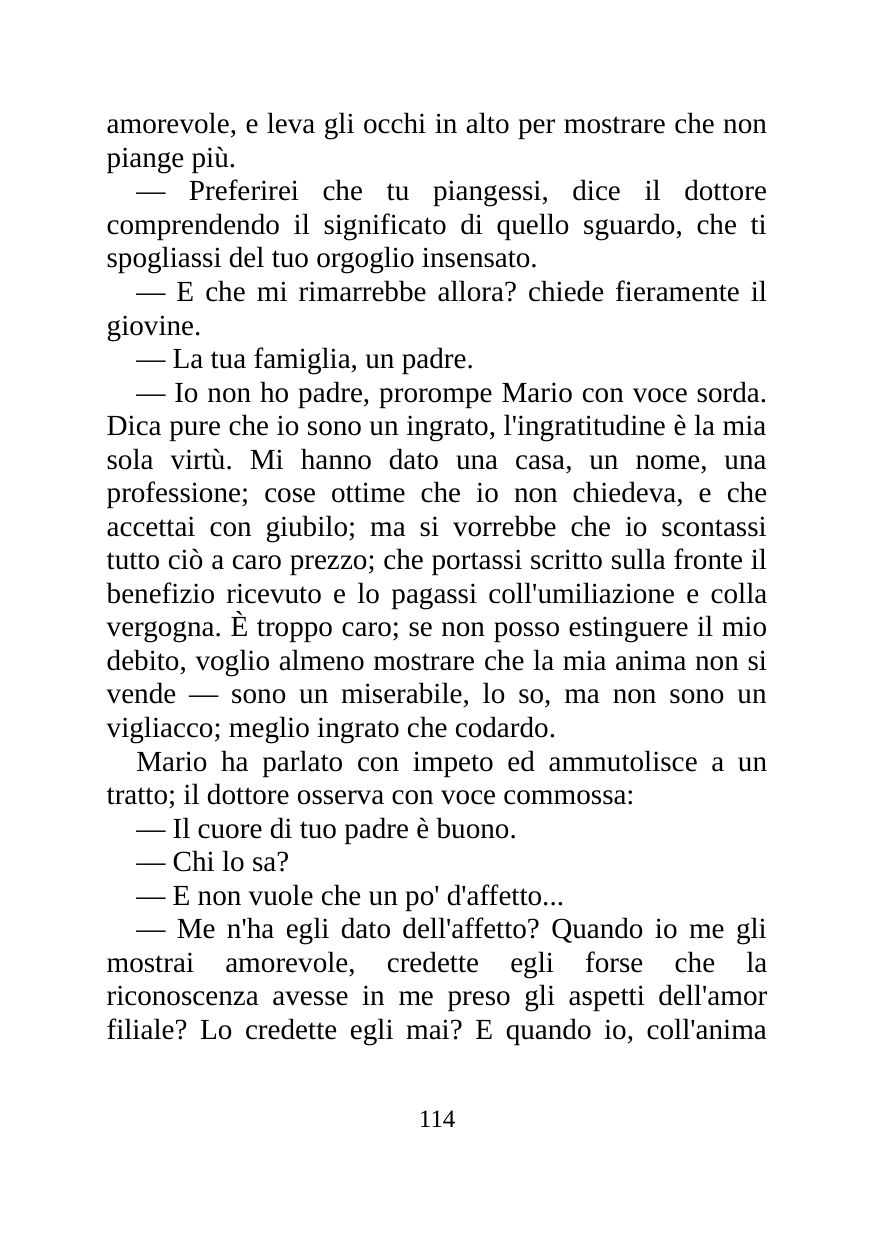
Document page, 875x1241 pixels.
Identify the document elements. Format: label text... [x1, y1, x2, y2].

text — Chi lo sa? [106, 844, 768, 878]
text — La tua famiglia, un padre. [106, 341, 768, 375]
text — Io non ho padre, prorompe Mario con voce sorda. Dica pure che io sono un ingrato, l'ingratitudine è la mia sola virtù. Mi hanno dato una casa, un nome, una professione; cose ottime che io non chiedeva, e che accettai con giubilo; ma si vorrebbe che io scontassi tutto ciò a caro prezzo; che portassi scritto sulla fronte il benefizio ricevuto e lo pagassi coll'umiliazione e colla vergogna. È troppo caro; se non posso estinguere il mio debito, voglio almeno mostrare che la mia anima non si vende — sono un miserabile, lo so, ma non sono un vigliacco; meglio ingrato che codardo. [106, 375, 768, 744]
text — Preferirei che tu piangessi, dice il dottore comprendendo il significato di quello sguardo, che ti spogliassi del tuo orgoglio insensato. [106, 173, 768, 274]
text amorevole, e leva gli occhi in alto per mostrare che non piange più. [106, 106, 768, 173]
text — E non vuole che un po' d'affetto... [106, 878, 768, 911]
text — Me n'ha egli dato dell'affetto? Quando io me gli mostrai amorevole, credette egli forse che la riconoscenza avesse in me preso gli aspetti dell'amor filiale? Lo credette egli mai? E quando io, coll'anima [106, 911, 768, 1046]
text Mario ha parlato con impeto ed ammutolisce a un tratto; il dottore osserva con voce commossa: [106, 744, 768, 811]
text — E che mi rimarrebbe allora? chiede fieramente il giovine. [106, 274, 768, 341]
text — Il cuore di tuo padre è buono. [106, 811, 768, 844]
